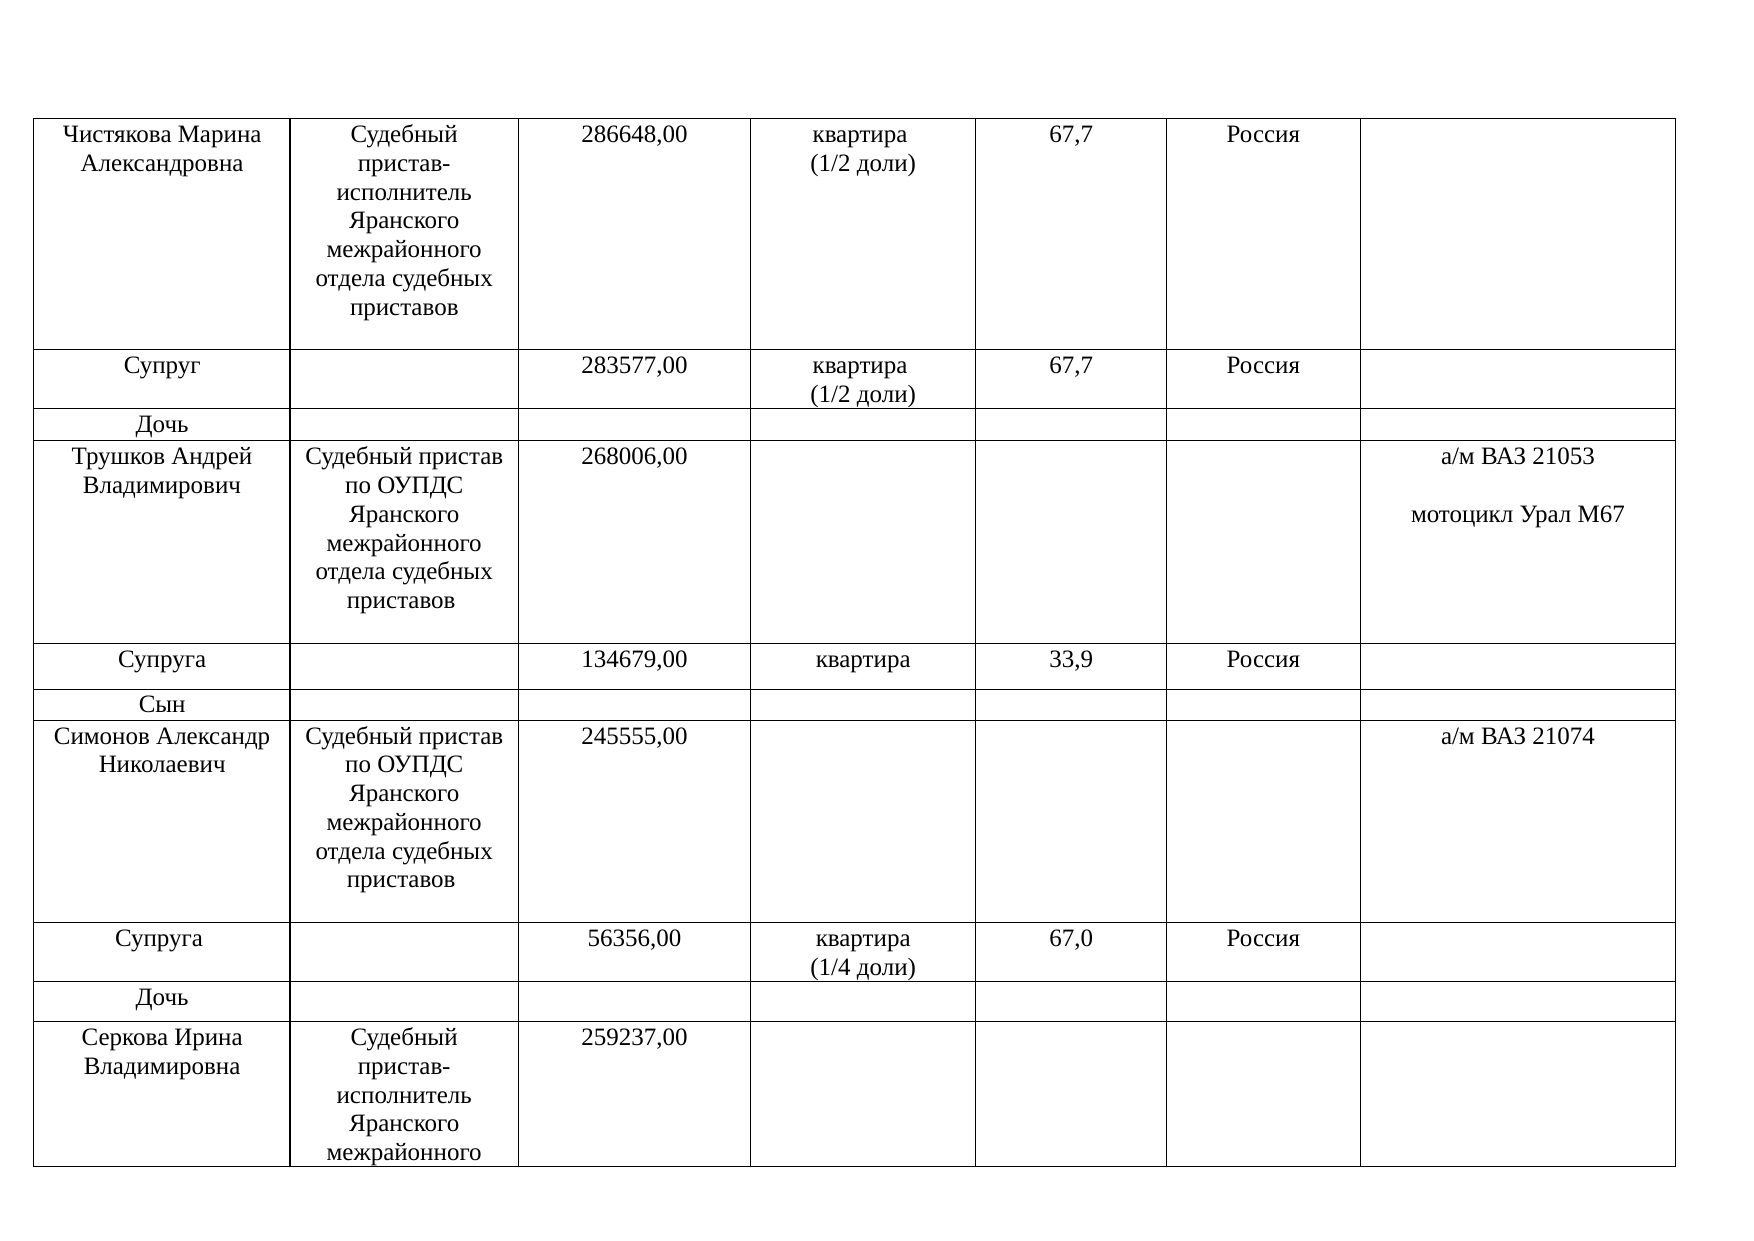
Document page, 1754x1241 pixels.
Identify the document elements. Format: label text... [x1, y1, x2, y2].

table_cell [29, 689, 33, 720]
table_cell квартира (1/2 доли) [751, 119, 975, 349]
table_cell а/м ВАЗ 21053 мотоцикл Урал М67 [1361, 441, 1675, 643]
table_cell Судебный пристав-исполнитель Яранского межрайонного [291, 1022, 518, 1166]
table_cell 67,7 [976, 350, 1166, 408]
table_cell [976, 1022, 1166, 1166]
table_cell [1676, 643, 1686, 688]
table_cell Россия [1167, 119, 1360, 349]
table_cell [1361, 409, 1675, 440]
table_cell [519, 690, 750, 720]
table_cell Чистякова Марина Александровна [34, 119, 289, 349]
table_cell [291, 982, 518, 1021]
table_cell Дочь [34, 409, 289, 440]
table_cell 286648,00 [519, 119, 750, 349]
table_cell [976, 441, 1166, 643]
table_cell [1676, 1021, 1686, 1166]
table_cell 67,0 [976, 923, 1166, 981]
table_cell 268006,00 [519, 441, 750, 643]
table_cell [29, 922, 33, 981]
table_cell [751, 690, 975, 720]
table_cell [519, 982, 750, 1021]
table_cell [1676, 981, 1686, 1021]
table_cell 245555,00 [519, 721, 750, 922]
table_cell [1361, 1022, 1675, 1166]
table_cell Россия [1167, 644, 1360, 688]
table_cell [291, 409, 518, 440]
table_cell квартира [751, 644, 975, 688]
table_cell Дочь [34, 982, 289, 1021]
table_cell [29, 349, 33, 408]
table_cell [29, 981, 33, 1021]
table_cell [976, 982, 1166, 1021]
table_cell Супруга [34, 923, 289, 981]
table_cell [291, 923, 518, 981]
table_cell [751, 721, 975, 922]
table_cell [1167, 1022, 1360, 1166]
table_cell [1676, 922, 1686, 981]
table_cell [1167, 690, 1360, 720]
table_cell [976, 690, 1166, 720]
table_cell квартира (1/2 доли) [751, 350, 975, 408]
table_cell [1167, 982, 1360, 1021]
table_cell [1167, 409, 1360, 440]
table_cell Россия [1167, 350, 1360, 408]
table_cell Судебный пристав по ОУПДС Яранского межрайонного отдела судебных приставов [291, 721, 518, 922]
table_cell Россия [1167, 923, 1360, 981]
table_cell [1361, 350, 1675, 408]
table_cell [1676, 689, 1686, 720]
table_cell [519, 409, 750, 440]
table_cell Трушков Андрей Владимирович [34, 441, 289, 643]
table_cell [751, 982, 975, 1021]
table_cell 33,9 [976, 644, 1166, 688]
table_cell [976, 409, 1166, 440]
table_cell Судебный пристав-исполнитель Яранского межрайонного отдела судебных приставов [291, 119, 518, 349]
table_cell [1361, 644, 1675, 688]
table_cell Серкова Ирина Владимировна [34, 1022, 289, 1166]
table_cell [751, 441, 975, 643]
table_cell Сын [34, 690, 289, 720]
table_cell а/м ВАЗ 21074 [1361, 721, 1675, 922]
table_cell [29, 118, 33, 349]
table_cell [751, 1022, 975, 1166]
table_cell 67,7 [976, 119, 1166, 349]
table_cell [751, 409, 975, 440]
table_cell 56356,00 [519, 923, 750, 981]
table_cell [1676, 349, 1686, 408]
table_cell [1361, 982, 1675, 1021]
table_cell [29, 1021, 33, 1166]
table_cell [29, 643, 33, 688]
table_cell Судебный пристав по ОУПДС Яранского межрайонного отдела судебных приставов [291, 441, 518, 643]
table_cell 283577,00 [519, 350, 750, 408]
table_cell 134679,00 [519, 644, 750, 688]
table_cell [1167, 441, 1360, 643]
table_cell [291, 350, 518, 408]
table_cell [1361, 923, 1675, 981]
table_cell [976, 721, 1166, 922]
table_cell [1361, 690, 1675, 720]
table_cell Супруг [34, 350, 289, 408]
table_cell [1676, 118, 1686, 349]
table_cell [1676, 408, 1686, 440]
table_cell Супруга [34, 644, 289, 688]
table_cell Симонов Александр Николаевич [34, 721, 289, 922]
table_cell [29, 720, 33, 922]
table_cell [1167, 721, 1360, 922]
table_cell квартира (1/4 доли) [751, 923, 975, 981]
table_cell [29, 408, 33, 440]
table_cell 259237,00 [519, 1022, 750, 1166]
table_cell [1676, 440, 1686, 643]
table_cell [1676, 720, 1686, 922]
table_cell [29, 440, 33, 643]
table_cell [1361, 119, 1675, 349]
table_cell [291, 644, 518, 688]
table_cell [291, 690, 518, 720]
